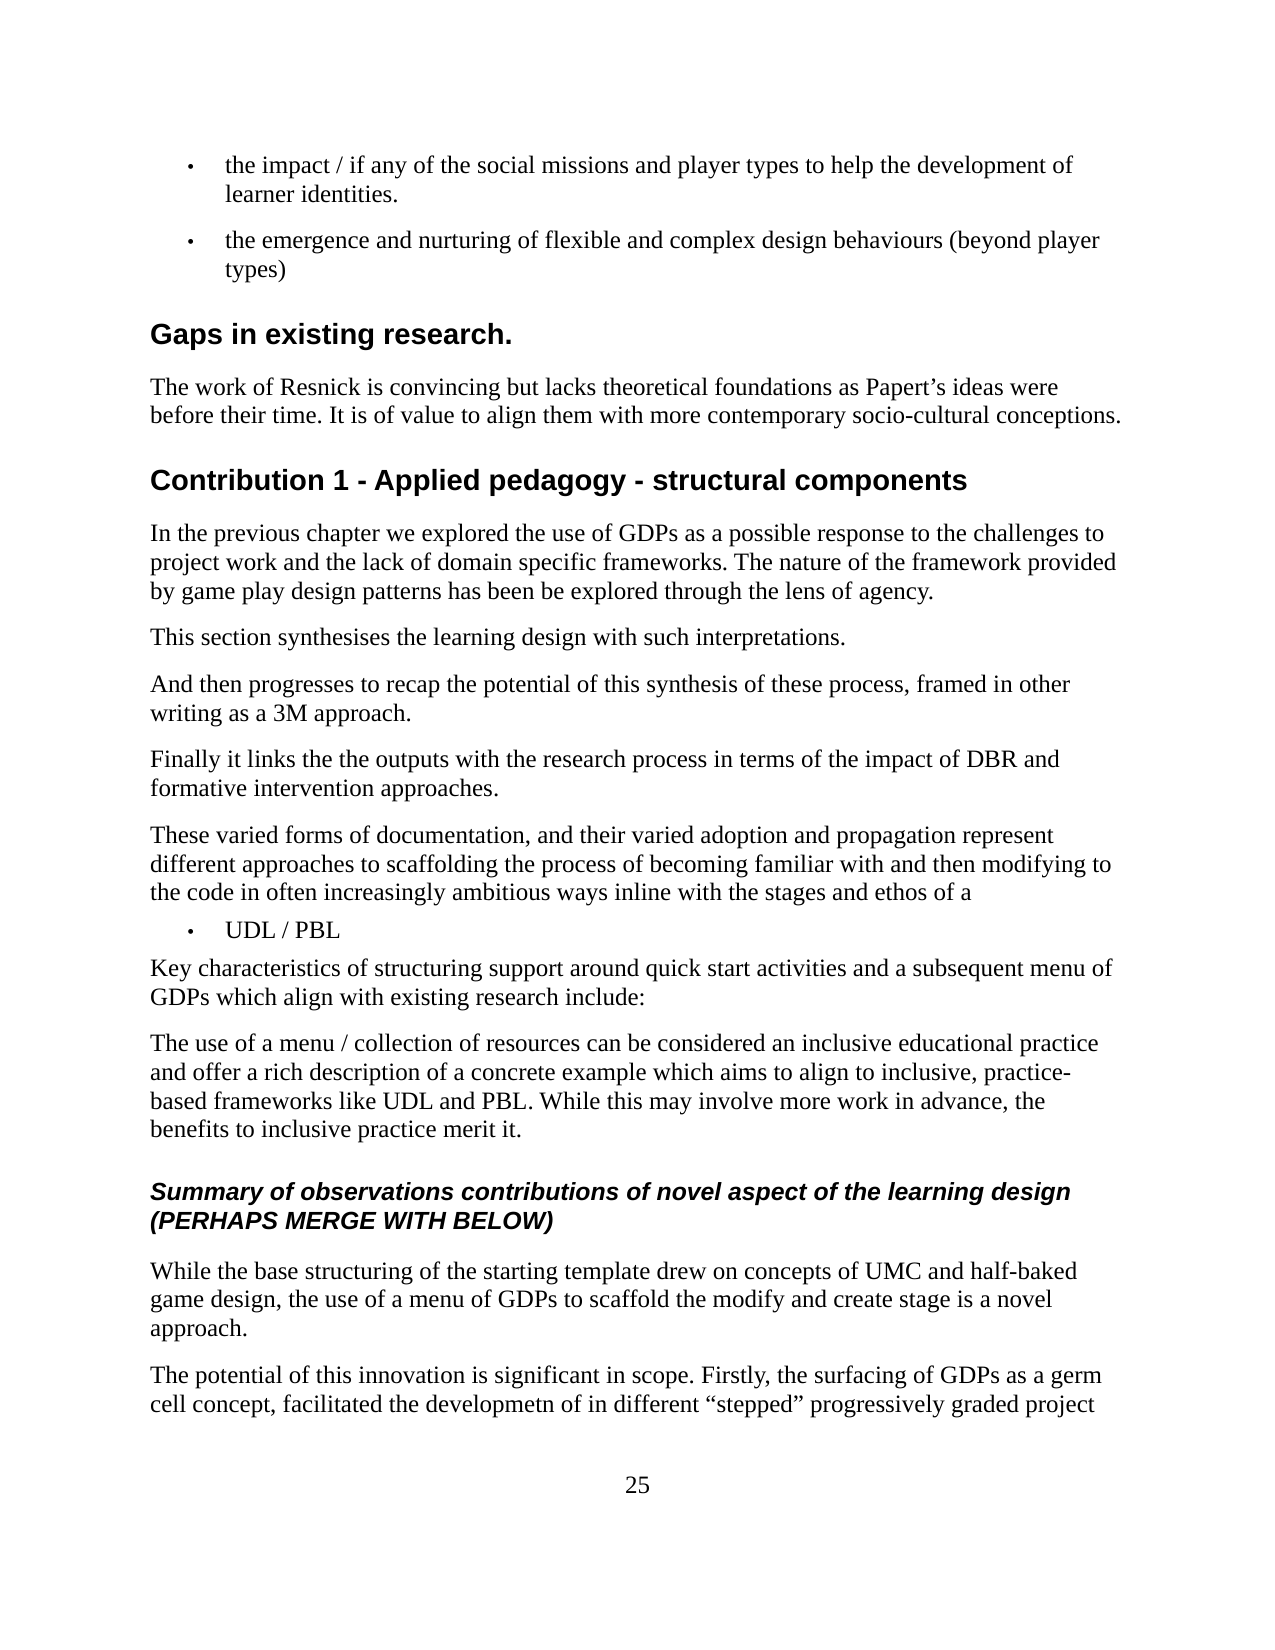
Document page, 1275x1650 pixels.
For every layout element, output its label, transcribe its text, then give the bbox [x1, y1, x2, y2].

text These varied forms of documentation, and their varied adoption and propagation represent different approaches to scaffolding the process of becoming familiar with and then modifying to the code in often increasingly ambitious ways inline with the stages and ethos of a [150, 820, 1125, 906]
text The work of Resnick is convincing but lacks theoretical foundations as Papert’s ideas were before their time. It is of value to align them with more contemporary socio-cultural conceptions. [150, 372, 1125, 429]
text The use of a menu / collection of resources can be considered an inclusive educational practice and offer a rich description of a concrete example which aims to align to inclusive, practice-based frameworks like UDL and PBL. While this may involve more work in advance, the benefits to inclusive practice merit it. [150, 1028, 1125, 1143]
text This section synthesises the learning design with such interpretations. [150, 622, 1125, 651]
text Finally it links the the outputs with the research process in terms of the impact of DBR and formative intervention approaches. [150, 744, 1125, 802]
subtitle Gaps in existing research. [150, 317, 1125, 350]
text In the previous chapter we explored the use of GDPs as a possible response to the challenges to project work and the lack of domain specific frameworks. The nature of the framework provided by game play design patterns has been be explored through the lens of agency. [150, 518, 1125, 604]
text Key characteristics of structuring support around quick start activities and a subsequent menu of GDPs which align with existing research include: [150, 953, 1125, 1010]
text And then progresses to recap the potential of this synthesis of these process, framed in other writing as a 3M approach. [150, 669, 1125, 727]
list the emergence and nurturing of flexible and complex design behaviours (beyond player types) [187, 225, 1125, 283]
list UDL / PBL [187, 915, 1125, 944]
list the impact / if any of the social missions and player types to help the development of learner identities. [187, 150, 1125, 207]
subtitle Summary of observations contributions of novel aspect of the learning design (PERHAPS MERGE WITH BELOW) [150, 1177, 1125, 1234]
text While the base structuring of the starting template drew on concepts of UMC and half-baked game design, the use of a menu of GDPs to scaffold the modify and create stage is a novel approach. [150, 1256, 1125, 1342]
subtitle Contribution 1 - Applied pedagogy - structural components [150, 463, 1125, 497]
text The potential of this innovation is significant in scope. Firstly, the surfacing of GDPs as a germ cell concept, facilitated the developmetn of in different “stepped” progressively graded project [150, 1360, 1125, 1417]
